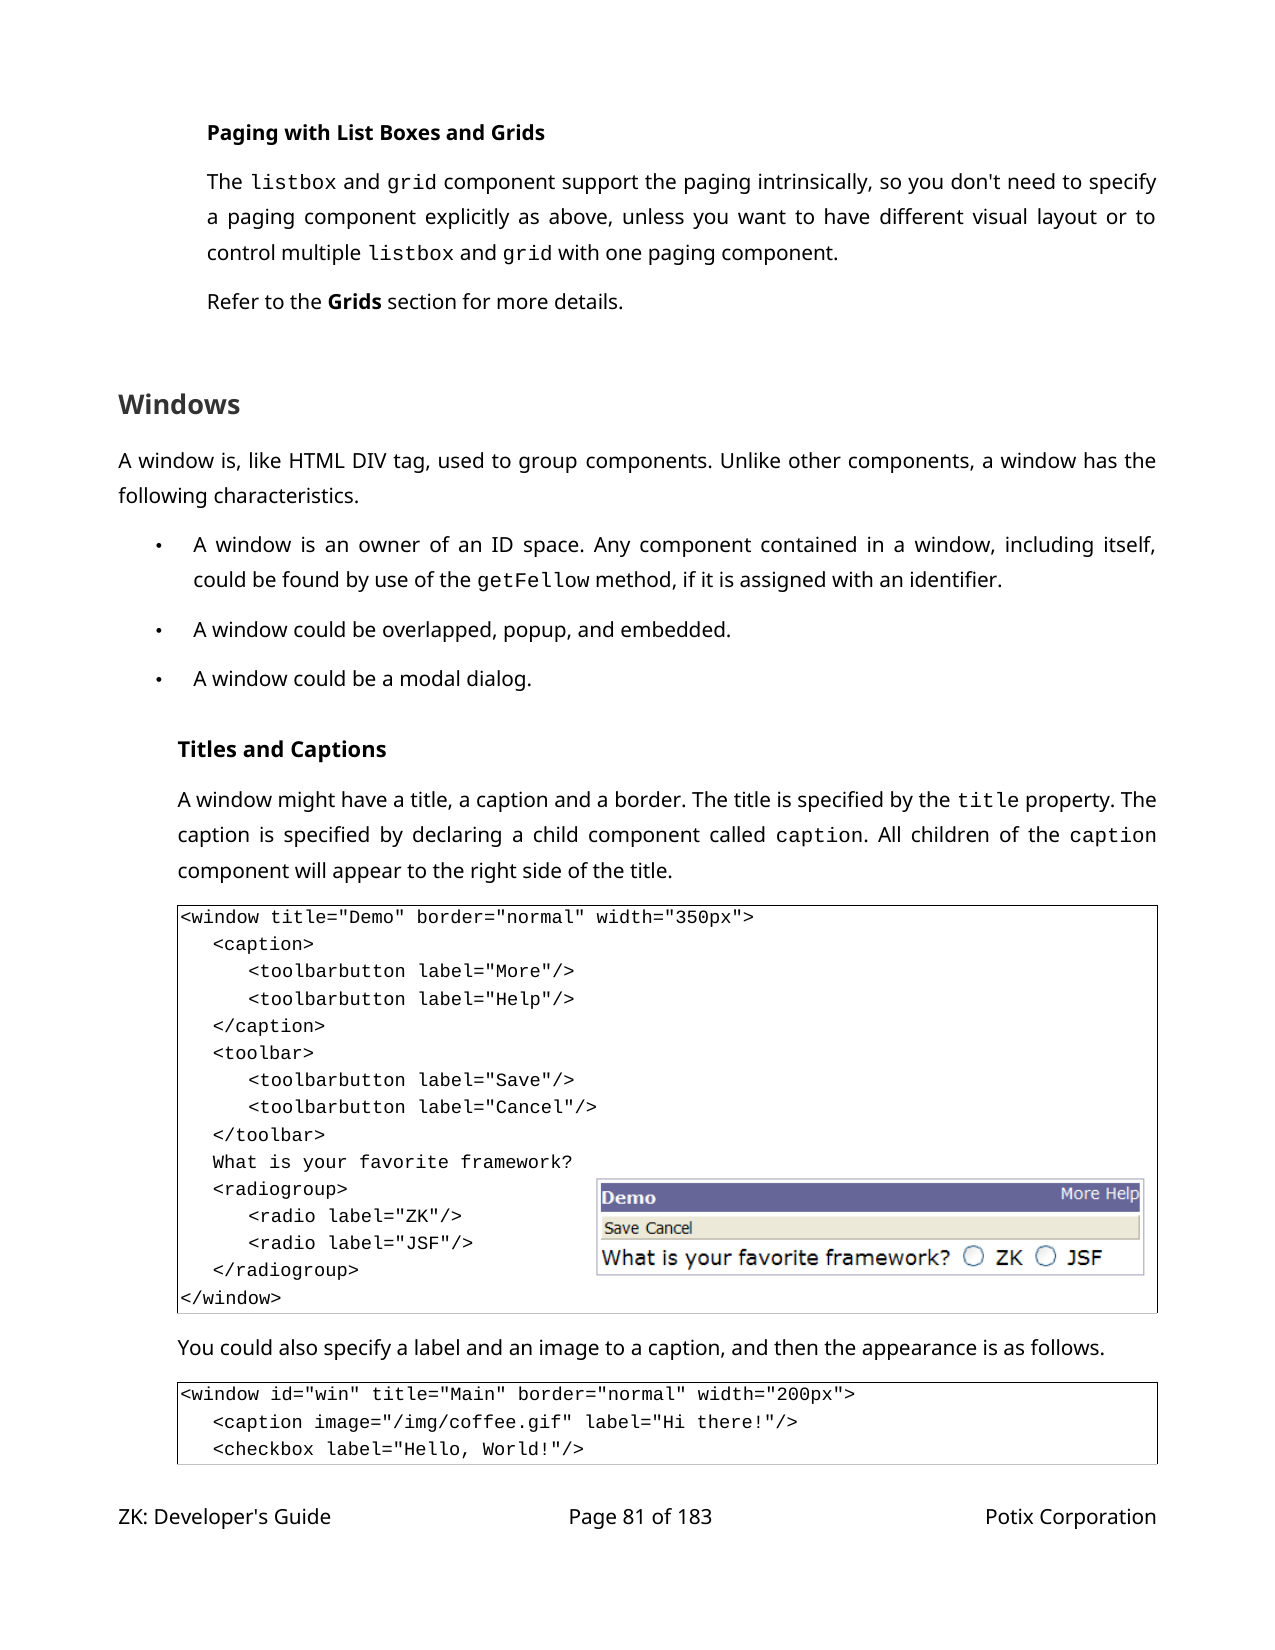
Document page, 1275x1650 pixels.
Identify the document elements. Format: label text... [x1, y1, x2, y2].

text <caption> [178, 932, 1157, 956]
text </toolbar> [178, 1122, 1157, 1147]
text <radio label="JSF"/> [178, 1231, 593, 1255]
text </radiogroup> [178, 1258, 1157, 1283]
list A window is an owner of an ID space. Any component contained in a window, including itself, could be found by use of the getFellow method, if it is assigned with an identifier. [156, 530, 1157, 594]
text <toolbarbutton label="More"/> [178, 959, 1157, 983]
list A window could be overlapped, popup, and embedded. [156, 615, 1157, 643]
text <toolbarbutton label="Cancel"/> [178, 1095, 1157, 1119]
text A window might have a title, a caption and a border. The title is specified by the title property. The caption is specified by declaring a child component called caption. All children of the caption component will appear to the right side of the title. [177, 785, 1157, 884]
text What is your favorite framework? [178, 1149, 1157, 1174]
text <checkbox label="Hello, World!"/> [178, 1437, 1157, 1464]
text <caption image="/img/coffee.gif" label="Hi there!"/> [178, 1409, 1157, 1434]
text </caption> [178, 1014, 1157, 1038]
text You could also specify a label and an image to a caption, and then the appearance is as follows. [177, 1333, 1157, 1362]
subtitle Paging with List Boxes and Grids [207, 118, 1157, 146]
text </window> [178, 1286, 1157, 1313]
subtitle Titles and Captions [177, 734, 1157, 764]
text Refer to the Grids section for more details. [207, 287, 1157, 315]
text <toolbarbutton label="Help"/> [178, 986, 1157, 1011]
text <radiogroup> [178, 1177, 593, 1201]
list A window could be a modal dialog. [156, 664, 1157, 692]
subtitle Windows [118, 386, 1157, 423]
picture [593, 1175, 1149, 1279]
text <window title="Demo" border="normal" width="350px"> [178, 906, 1157, 929]
text <toolbarbutton label="Save"/> [178, 1068, 1157, 1092]
text A window is, like HTML DIV tag, used to group components. Unlike other components, a window has the following characteristics. [118, 446, 1157, 510]
text <toolbar> [178, 1041, 1157, 1065]
text <radio label="ZK"/> [178, 1204, 593, 1228]
text <window id="win" title="Main" border="normal" width="200px"> [178, 1383, 1157, 1407]
text The listbox and grid component support the paging intrinsically, so you don't need to specify a paging component explicitly as above, unless you want to have different visual layout or to control multiple listbox and grid with one paging component. [207, 167, 1157, 266]
